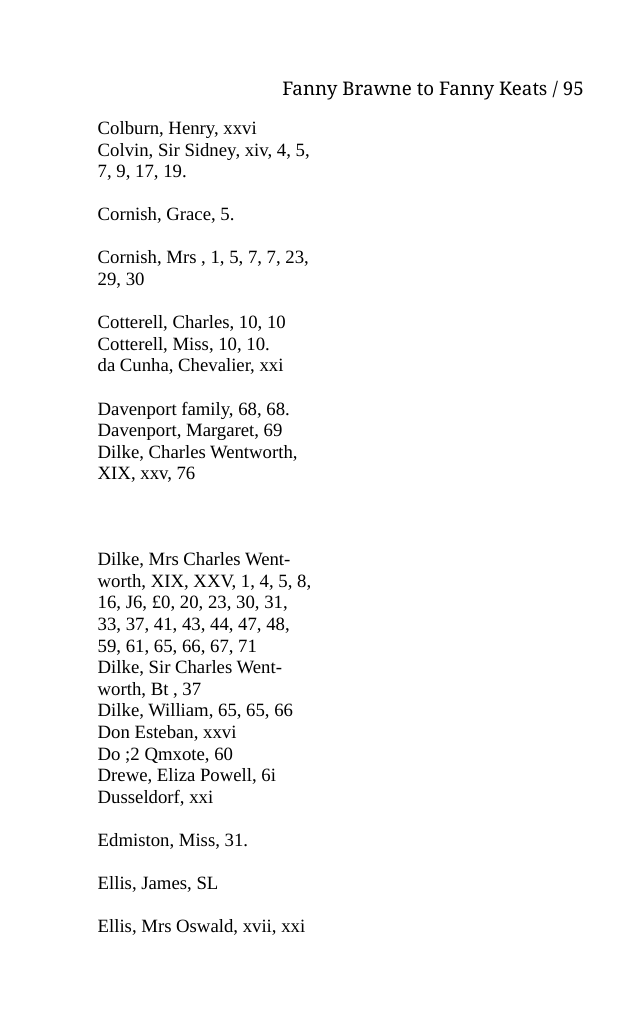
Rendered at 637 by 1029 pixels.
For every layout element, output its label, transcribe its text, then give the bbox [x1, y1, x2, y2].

text 33, 37, 41, 43, 44, 47, 48, [97, 613, 583, 634]
text worth, Bt , 37 [97, 678, 583, 699]
text Cornish, Mrs , 1, 5, 7, 7, 23, [97, 246, 583, 268]
text Drewe, Eliza Powell, 6i [97, 764, 583, 786]
text Ellis, Mrs Oswald, xvii, xxi [97, 915, 583, 936]
text Cotterell, Miss, 10, 10. [97, 333, 583, 354]
text XIX, xxv, 76 [97, 462, 583, 484]
text 7, 9, 17, 19. [97, 160, 583, 182]
text Cornish, Grace, 5. [97, 203, 583, 225]
text 29, 30 [97, 268, 583, 289]
text Dilke, William, 65, 65, 66 [97, 699, 583, 721]
text Do ;2 Qmxote, 60 [97, 742, 583, 764]
text Davenport family, 68, 68. [97, 397, 583, 419]
text 16, J6, £0, 20, 23, 30, 31, [97, 591, 583, 613]
text Dilke, Mrs Charles Went- [97, 548, 583, 570]
text Ellis, James, SL [97, 872, 583, 893]
text da Cunha, Chevalier, xxi [97, 354, 583, 376]
text Davenport, Margaret, 69 [97, 419, 583, 441]
text Edmiston, Miss, 31. [97, 829, 583, 850]
text worth, XIX, XXV, 1, 4, 5, 8, [97, 570, 583, 591]
text Cotterell, Charles, 10, 10 [97, 311, 583, 333]
text Colburn, Henry, xxvi [97, 117, 583, 139]
text Don Esteban, xxvi [97, 721, 583, 742]
text 59, 61, 65, 66, 67, 71 [97, 634, 583, 656]
text Dusseldorf, xxi [97, 786, 583, 807]
text Colvin, Sir Sidney, xiv, 4, 5, [97, 139, 583, 160]
text Dilke, Charles Wentworth, [97, 441, 583, 462]
text Dilke, Sir Charles Went- [97, 656, 583, 678]
